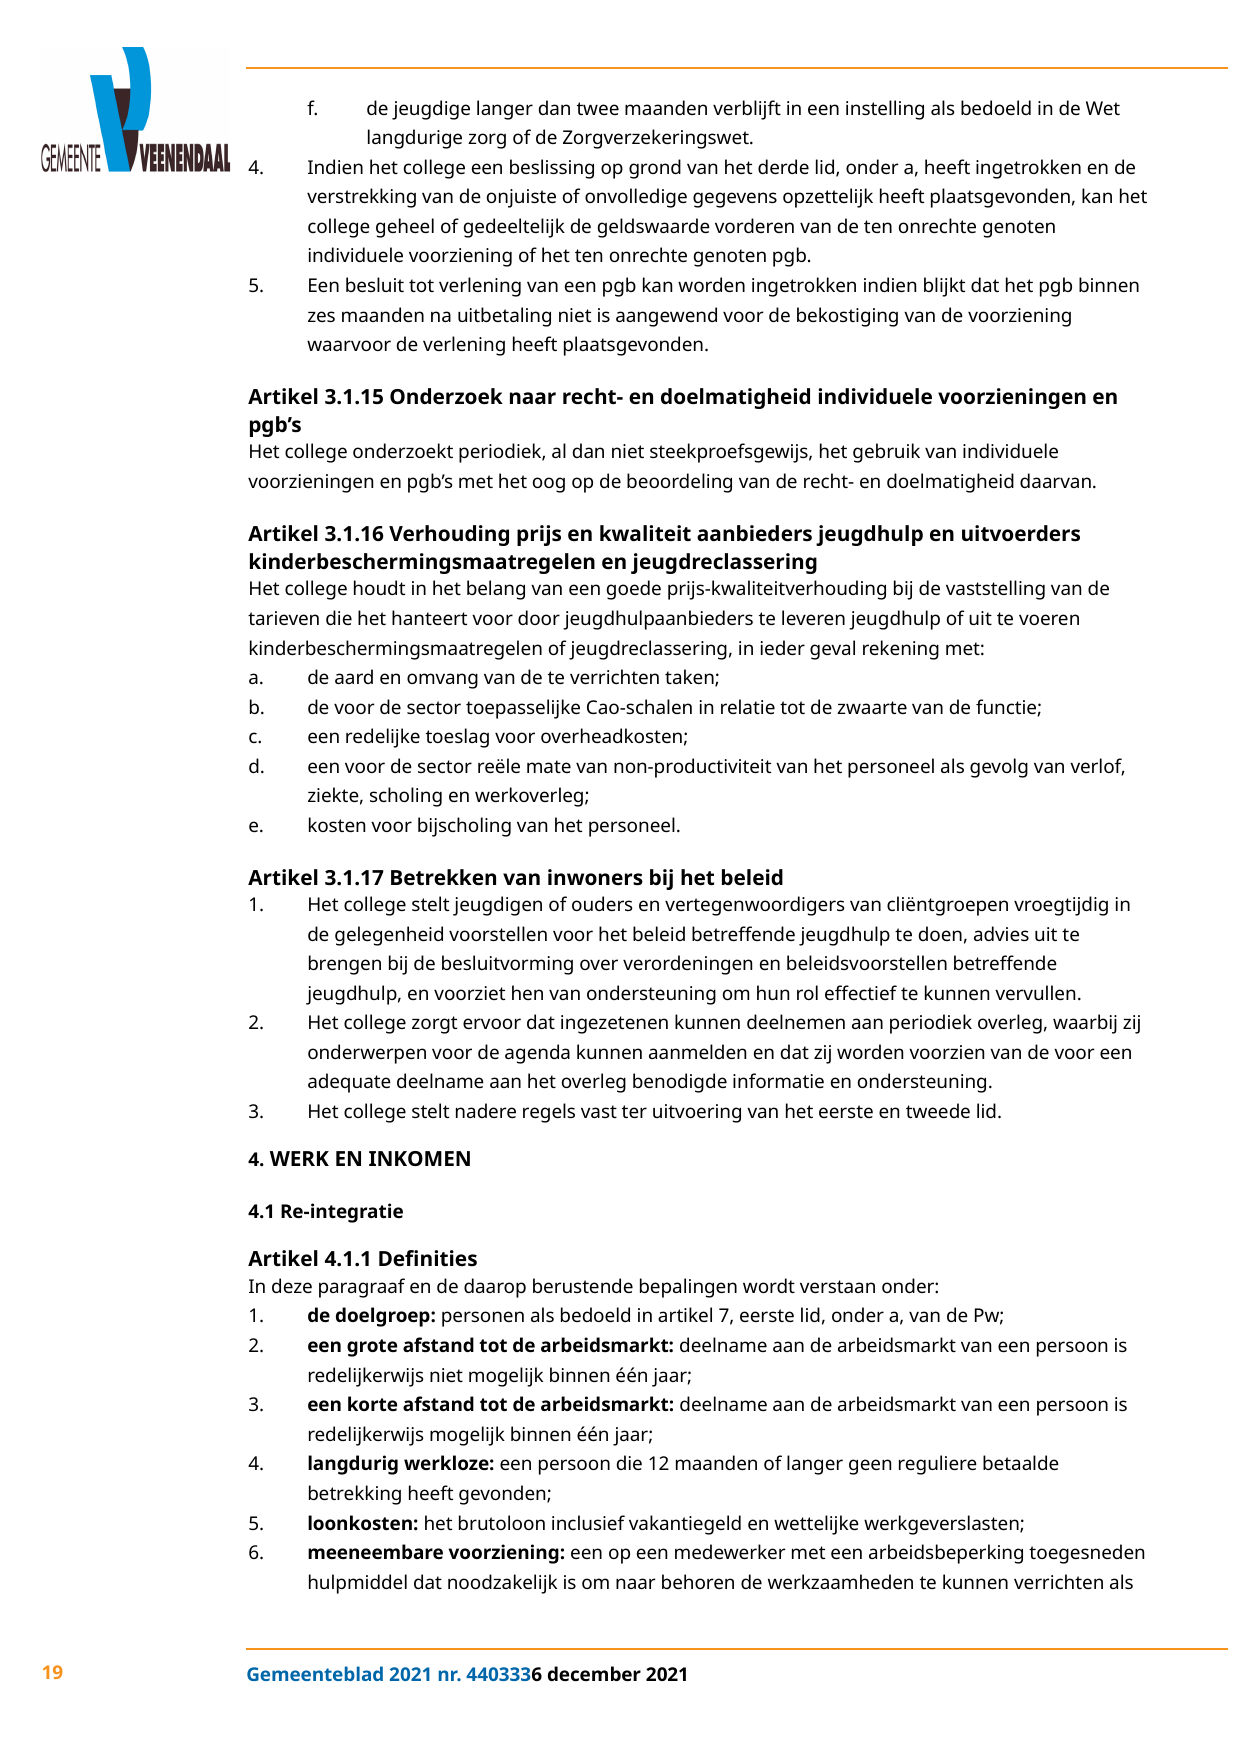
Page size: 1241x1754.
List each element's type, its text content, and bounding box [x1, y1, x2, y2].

text Artikel 3.1.15 Onderzoek naar recht- en doelmatigheid individuele voorzieningen en pgb’s [248, 382, 1152, 439]
list Een besluit tot verlening van een pgb kan worden ingetrokken indien blijkt dat het pgb binnen zes maanden na uitbetaling niet is aangewend voor de bekostiging van de voorziening waarvoor de verlening heeft plaatsgevonden. [248, 272, 1152, 357]
list een redelijke toeslag voor overheadkosten; [248, 723, 1152, 749]
list een grote afstand tot de arbeidsmarkt: deelname aan de arbeidsmarkt van een persoon is redelijkerwijs niet mogelijk binnen één jaar; [248, 1332, 1152, 1387]
text In deze paragraaf en de daarop berustende bepalingen wordt verstaan onder: [248, 1273, 1152, 1299]
text 4. WERK EN INKOMEN [248, 1144, 1152, 1172]
list Indien het college een beslissing op grond van het derde lid, onder a, heeft ingetrokken en de verstrekking van de onjuiste of onvolledige gegevens opzettelijk heeft plaatsgevonden, kan het college geheel of gedeeltelijk de geldswaarde vorderen van de ten onrechte genoten individuele voorziening of het ten onrechte genoten pgb. [248, 154, 1152, 268]
text Het college onderzoekt periodiek, al dan niet steekproefsgewijs, het gebruik van individuele voorzieningen en pgb’s met het oog op de beoordeling van de recht- en doelmatigheid daarvan. [248, 439, 1152, 494]
list een korte afstand tot de arbeidsmarkt: deelname aan de arbeidsmarkt van een persoon is redelijkerwijs mogelijk binnen één jaar; [248, 1391, 1152, 1447]
list een voor de sector reële mate van non-productiviteit van het personeel als gevolg van verlof, ziekte, scholing en werkoverleg; [248, 753, 1152, 808]
picture [41, 47, 130, 172]
text Artikel 4.1.1 Definities [248, 1244, 1152, 1273]
picture [123, 47, 231, 172]
list Het college stelt jeugdigen of ouders en vertegenwoordigers van cliëntgroepen vroegtijdig in de gelegenheid voorstellen voor het beleid betreffende jeugdhulp te doen, advies uit te brengen bij de besluitvorming over verordeningen en beleidsvoorstellen betreffende jeugdhulp, en voorziet hen van ondersteuning om hun rol effectief te kunnen vervullen. [248, 891, 1152, 1006]
list de aard en omvang van de te verrichten taken; [248, 664, 1152, 690]
list meeneembare voorziening: een op een medewerker met een arbeidsbeperking toegesneden hulpmiddel dat noodzakelijk is om naar behoren de werkzaamheden te kunnen verrichten als [248, 1539, 1152, 1594]
list kosten voor bijscholing van het personeel. [248, 812, 1152, 838]
list Het college zorgt ervoor dat ingezetenen kunnen deelnemen aan periodiek overleg, waarbij zij onderwerpen voor de agenda kunnen aanmelden en dat zij worden voorzien van de voor een adequate deelname aan het overleg benodigde informatie en ondersteuning. [248, 1009, 1152, 1094]
list langdurig werkloze: een persoon die 12 maanden of langer geen reguliere betaalde betrekking heeft gevonden; [248, 1451, 1152, 1506]
list de voor de sector toepasselijke Cao-schalen in relatie tot de zwaarte van de functie; [248, 694, 1152, 720]
text 4.1 Re-integratie [248, 1198, 1152, 1224]
text Artikel 3.1.17 Betrekken van inwoners bij het beleid [248, 863, 1152, 891]
text Artikel 3.1.16 Verhouding prijs en kwaliteit aanbieders jeugdhulp en uitvoerders kinderbeschermingsmaatregelen en jeugdreclassering [248, 519, 1152, 576]
list de jeugdige langer dan twee maanden verblijft in een instelling als bedoeld in de Wet langdurige zorg of de Zorgverzekeringswet. [307, 95, 1152, 150]
text Het college houdt in het belang van een goede prijs-kwaliteitverhouding bij de vaststelling van de tarieven die het hanteert voor door jeugdhulpaanbieders te leveren jeugdhulp of uit te voeren kinderbeschermingsmaatregelen of jeugdreclassering, in ieder geval rekening met: [248, 576, 1152, 661]
list Het college stelt nadere regels vast ter uitvoering van het eerste en tweede lid. [248, 1098, 1152, 1124]
list de doelgroep: personen als bedoeld in artikel 7, eerste lid, onder a, van de Pw; [248, 1303, 1152, 1328]
list loonkosten: het brutoloon inclusief vakantiegeld en wettelijke werkgeverslasten; [248, 1510, 1152, 1535]
